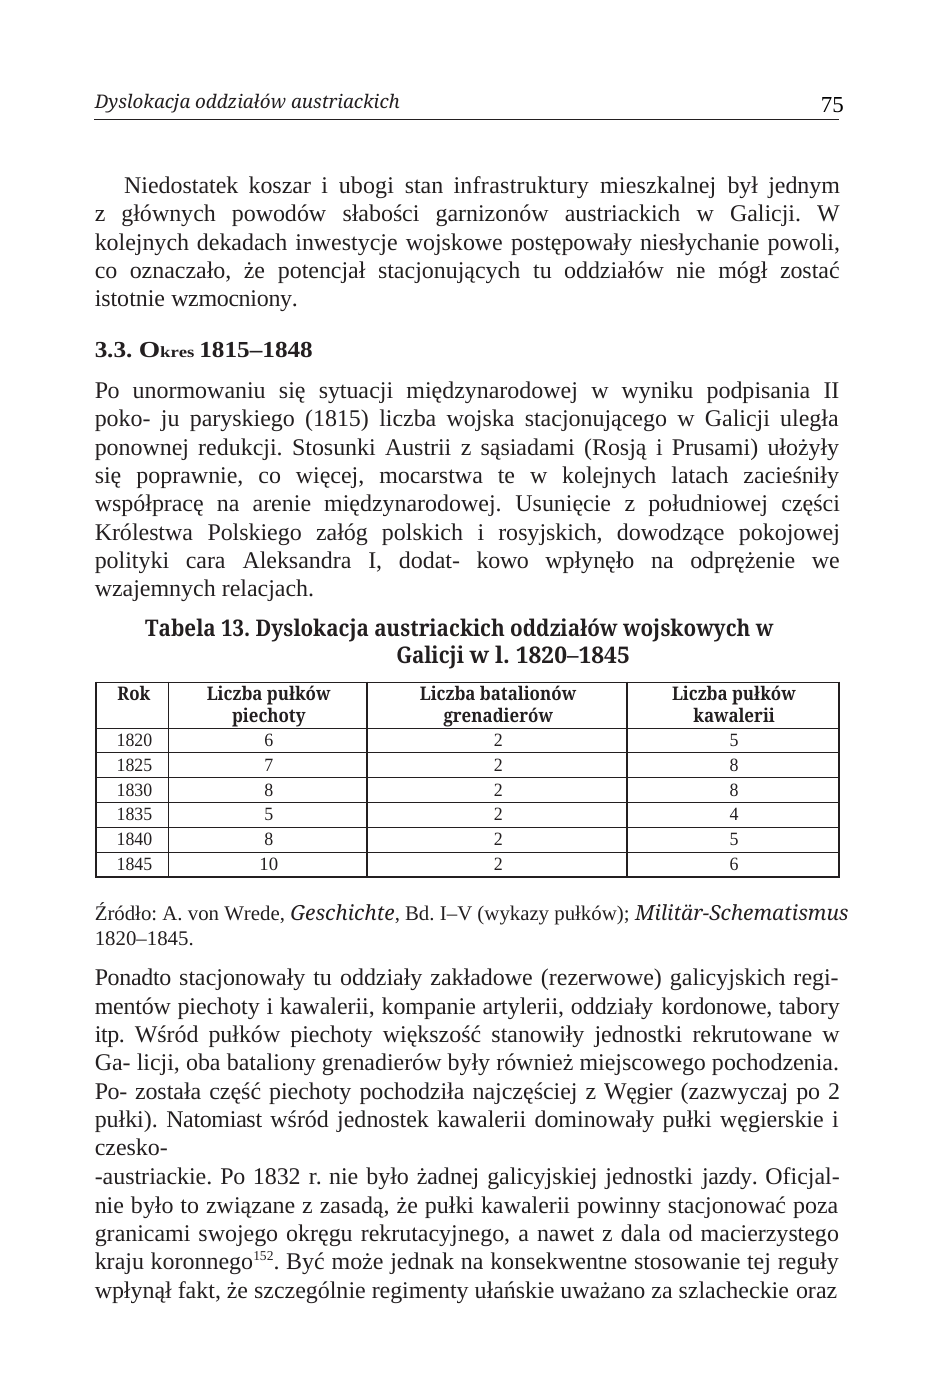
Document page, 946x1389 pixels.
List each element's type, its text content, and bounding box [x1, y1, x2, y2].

table_cell 6 [628, 853, 838, 876]
table_cell 8 [628, 753, 838, 777]
table_cell 2 [368, 853, 626, 876]
table_cell 8 [169, 778, 366, 802]
table_cell 10 [169, 853, 366, 876]
table_cell 8 [169, 828, 366, 852]
table_header Rok [97, 683, 168, 727]
text Źródło: A. von Wrede, Geschichte, Bd. I–V (wykazy pułków); Militär-Schematismus [94, 898, 879, 926]
table_cell 5 [628, 729, 838, 752]
table_cell 1845 [97, 853, 168, 876]
table_cell 2 [368, 828, 626, 852]
table_cell 2 [368, 729, 626, 752]
table_cell 4 [628, 803, 838, 827]
table_cell 1840 [97, 828, 168, 852]
text Tabela 13. Dyslokacja austriackich oddziałów wojskowych w Galicji w l. 1820–1845 [145, 615, 807, 670]
table_header Liczba pułków piechoty [169, 683, 366, 727]
text 3.3. Okres 1815–1848 [94, 336, 879, 363]
table_cell 2 [368, 778, 626, 802]
table_cell 6 [169, 729, 366, 752]
table_cell 5 [628, 828, 838, 852]
text Niedostatek koszar i ubogi stan infrastruktury mieszkalnej był jednym z głównych powodów słabości garnizonów austriackich w Galicji. W kolejnych dekadach inwestycje wojskowe postępowały niesłychanie powoli, co oznaczało, że potencjał stacjonujących tu oddziałów nie mógł zostać istotnie wzmocniony. [94, 171, 840, 312]
table_cell 1820 [97, 729, 168, 752]
table_header Liczba batalionów grenadierów [368, 683, 626, 727]
table_cell 5 [169, 803, 366, 827]
table_cell 8 [628, 778, 838, 802]
table_cell 2 [368, 753, 626, 777]
text Ponadto stacjonowały tu oddziały zakładowe (rezerwowe) galicyjskich regi- mentów piechoty i kawalerii, kompanie artylerii, oddziały kordonowe, tabory itp. Wśród pułków piechoty większość stanowiły jednostki rekrutowane w Ga- licji, oba bataliony grenadierów były również miejscowego pochodzenia. Po- została część piechoty pochodziła najczęściej z Węgier (zazwyczaj po 2 pułki). Natomiast wśród jednostek kawalerii dominowały pułki węgierskie i czesko- [94, 963, 840, 1161]
text -austriackie. Po 1832 r. nie było żadnej galicyjskiej jednostki jazdy. Oficjal- nie było to związane z zasadą, że pułki kawalerii powinny stacjonować poza granicami swojego okręgu rekrutacyjnego, a nawet z dala od macierzystego kraju koronnego152. Być może jednak na konsekwentne stosowanie tej reguły wpłynął fakt, że szczególnie regimenty ułańskie uważano za szlacheckie oraz [94, 1162, 840, 1303]
table_header Liczba pułków kawalerii [628, 683, 838, 727]
text Po unormowaniu się sytuacji międzynarodowej w wyniku podpisania II poko- ju paryskiego (1815) liczba wojska stacjonującego w Galicji uległa ponownej redukcji. Stosunki Austrii z sąsiadami (Rosją i Prusami) ułożyły się poprawnie, co więcej, mocarstwa te w kolejnych latach zacieśniły współpracę na arenie międzynarodowej. Usunięcie z południowej części Królestwa Polskiego załóg polskich i rosyjskich, dowodzące pokojowej polityki cara Aleksandra I, dodat- kowo wpłynęło na odprężenie we wzajemnych relacjach. [94, 376, 840, 602]
table_cell 1835 [97, 803, 168, 827]
text 1820–1845. [94, 926, 879, 950]
table_cell 2 [368, 803, 626, 827]
table_cell 1825 [97, 753, 168, 777]
table_cell 7 [169, 753, 366, 777]
table_cell 1830 [97, 778, 168, 802]
